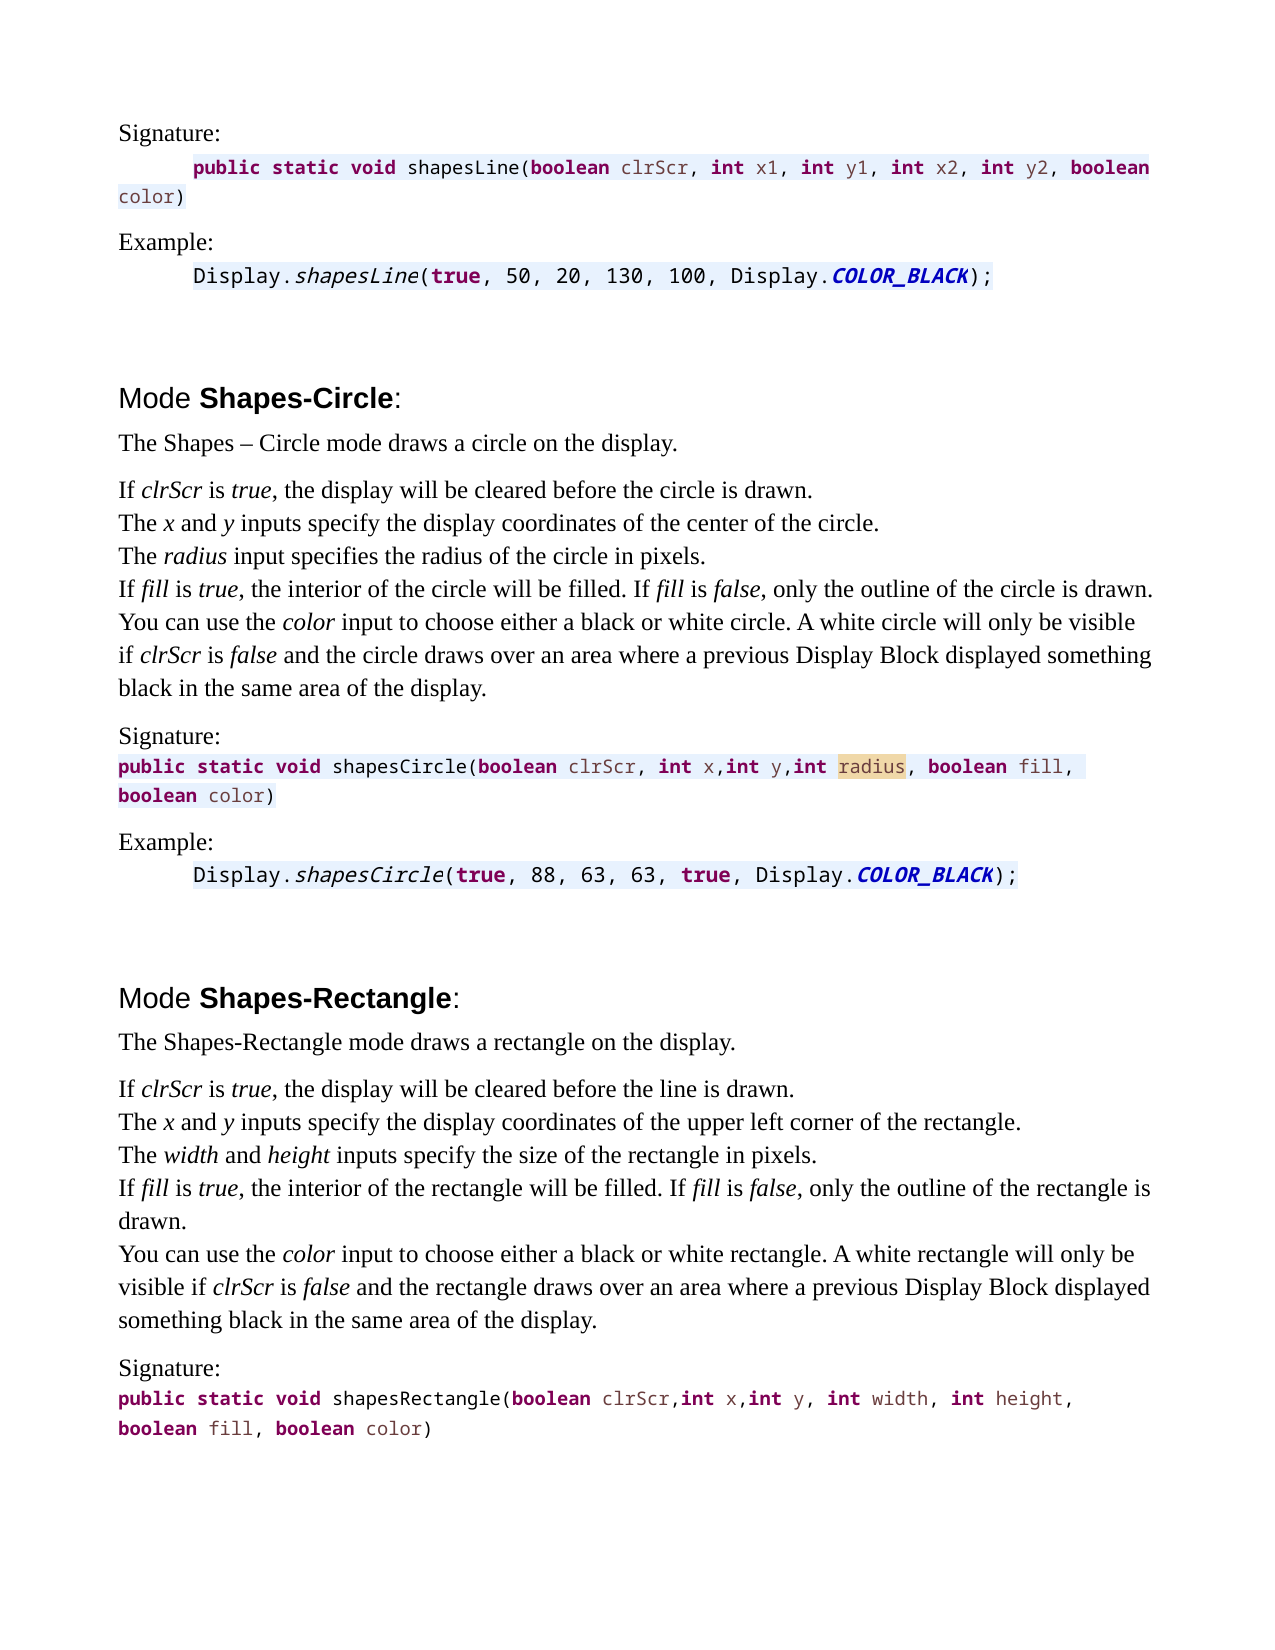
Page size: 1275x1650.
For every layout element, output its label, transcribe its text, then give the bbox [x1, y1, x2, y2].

text The Shapes-Rectangle mode draws a rectangle on the display. [118, 1027, 1157, 1055]
text Signature: public static void shapesRectangle(boolean clrScr,int x,int y, int width, int height, boolean fill, boolean color) [118, 1353, 1157, 1440]
text Example: Display.shapesCircle(true, 88, 63, 63, true, Display.COLOR_BLACK); [118, 827, 1157, 889]
text Example: Display.shapesLine(true, 50, 20, 130, 100, Display.COLOR_BLACK); [118, 227, 1157, 290]
text If clrScr is true, the display will be cleared before the line is drawn. The x and y inputs specify the display coordinates of the upper left corner of the rectangle. The width and height inputs specify the size of the rectangle in pixels. If fill is true, the interior of the rectangle will be filled. If fill is false, only the outline of the rectangle is drawn. You can use the color input to choose either a black or white rectangle. A white rectangle will only be visible if clrScr is false and the rectangle draws over an area where a previous Display Block displayed something black in the same area of the display. [118, 1074, 1157, 1334]
text The Shapes – Circle mode draws a circle on the display. [118, 428, 1157, 456]
text Signature: public static void shapesCircle(boolean clrScr, int x,int y,int radius, boolean fill, boolean color) [118, 721, 1157, 808]
text If clrScr is true, the display will be cleared before the circle is drawn. The x and y inputs specify the display coordinates of the center of the circle. The radius input specifies the radius of the circle in pixels. If fill is true, the interior of the circle will be filled. If fill is false, only the outline of the circle is drawn. You can use the color input to choose either a black or white circle. A white circle will only be visible if clrScr is false and the circle draws over an area where a previous Display Block displayed something black in the same area of the display. [118, 475, 1157, 702]
text Signature: public static void shapesLine(boolean clrScr, int x1, int y1, int x2, int y2, boolean color) [118, 118, 1157, 209]
subtitle Mode Shapes-Circle: [118, 382, 1157, 415]
subtitle Mode Shapes-Rectangle: [118, 981, 1157, 1014]
